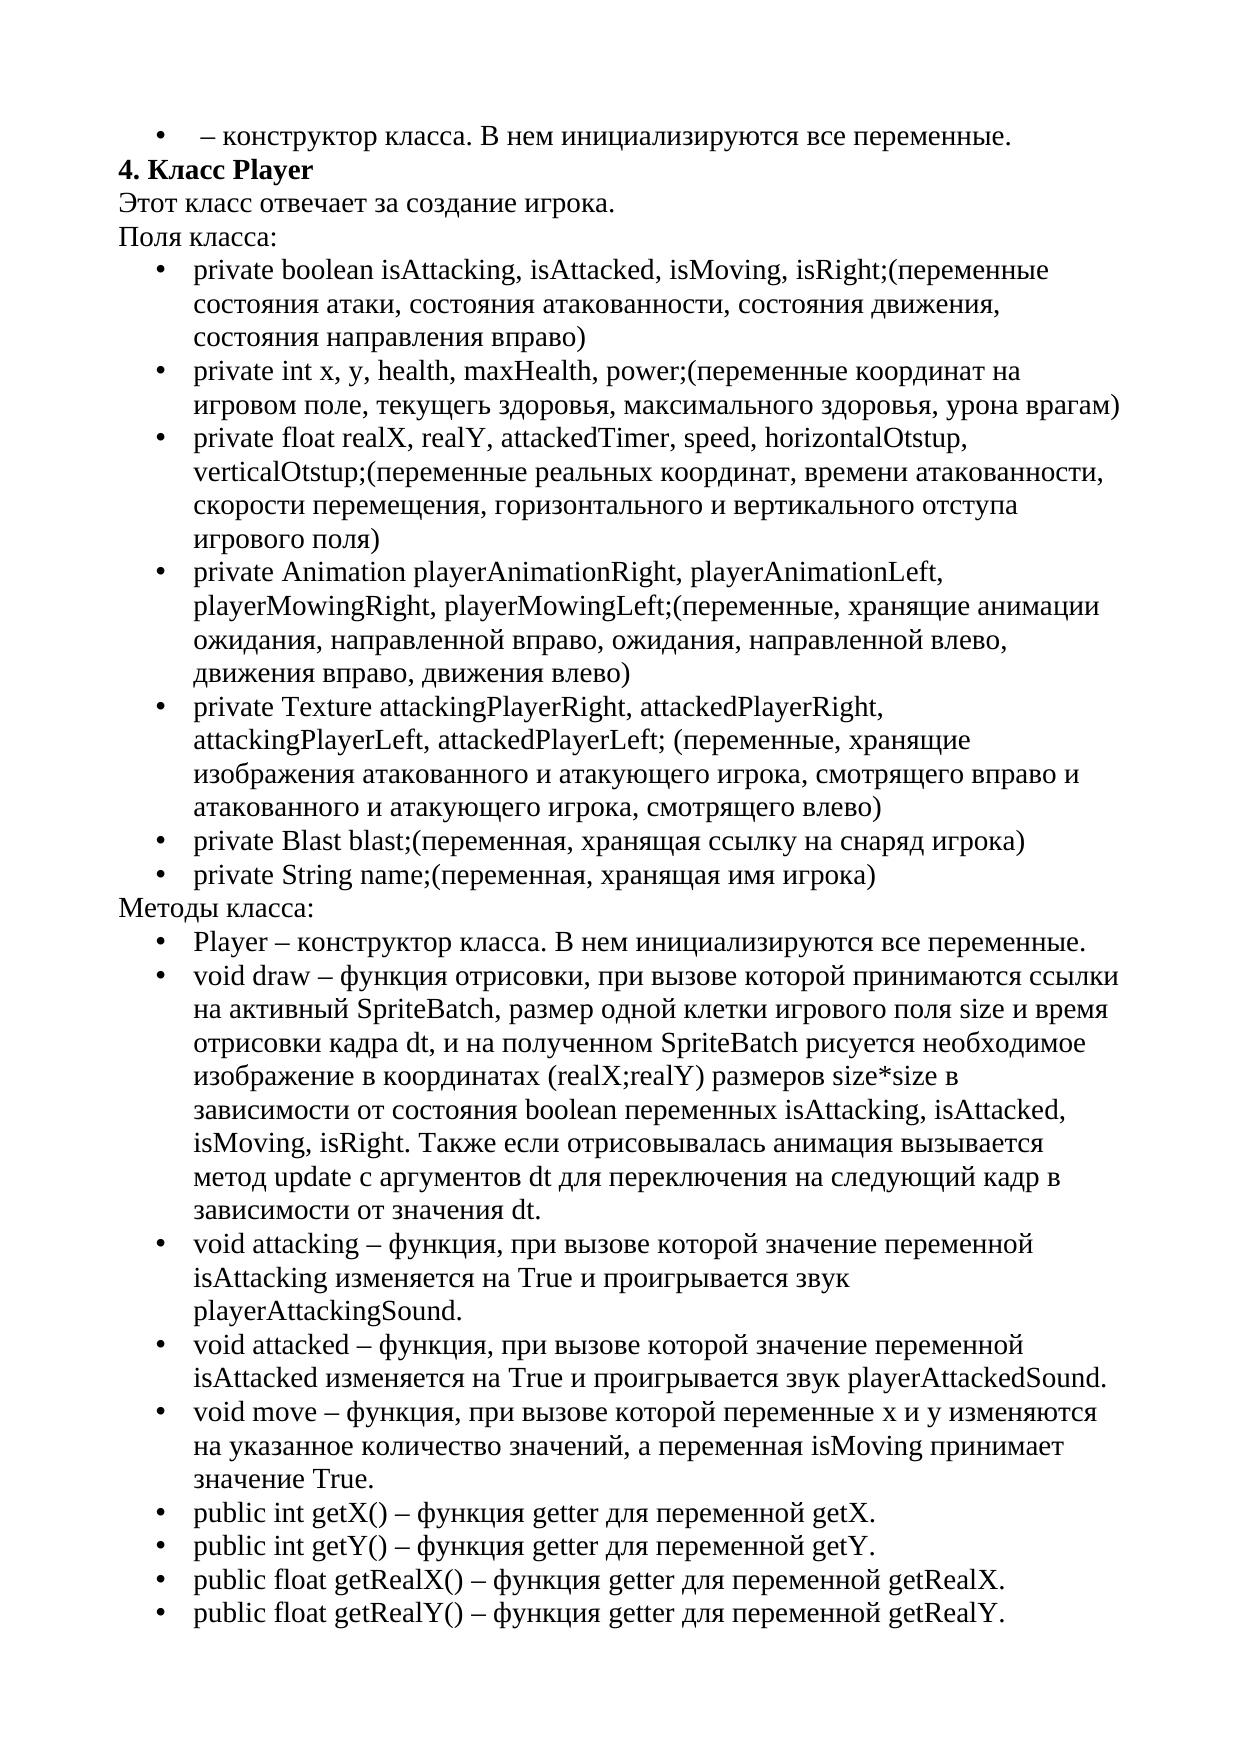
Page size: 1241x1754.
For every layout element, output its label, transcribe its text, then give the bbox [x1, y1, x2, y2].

list private float realX, realY, attackedTimer, speed, horizontalOtstup, verticalOtstup;(переменные реальных координат, времени атакованности, скорости перемещения, горизонтального и вертикального отступа игрового поля) [156, 420, 1122, 554]
text Поля класса: [118, 219, 1122, 252]
list void move – функция, при вызове которой переменные x и y изменяются на указанное количество значений, а переменная isMoving принимает значение True. [156, 1394, 1122, 1495]
list private boolean isAttacking, isAttacked, isMoving, isRight;(переменные состояния атаки, состояния атакованности, состояния движения, состояния направления вправо) [156, 252, 1122, 353]
text 4. Класс Player [118, 152, 1122, 185]
list public int getY() – функция getter для переменной getY. [156, 1528, 1122, 1562]
list private Texture attackingPlayerRight, attackedPlayerRight, attackingPlayerLeft, attackedPlayerLeft; (переменные, хранящие изображения атакованного и атакующего игрока, смотрящего вправо и атакованного и атакующего игрока, смотрящего влево) [156, 689, 1122, 823]
list private int x, y, health, maxHealth, power;(переменные координат на игровом поле, текущегь здоровья, максимального здоровья, урона врагам) [156, 353, 1122, 420]
text Этот класс отвечает за создание игрока. [118, 185, 1122, 219]
list public int getX() – функция getter для переменной getX. [156, 1495, 1122, 1528]
list – конструктор класса. В нем инициализируются все переменные. [156, 118, 1122, 152]
list void attacking – функция, при вызове которой значение переменной isAttacking изменяется на True и проигрывается звук playerAttackingSound. [156, 1226, 1122, 1327]
list private String name;(переменная, хранящая имя игрока) [156, 857, 1122, 890]
list private Blast blast;(переменная, хранящая ссылку на снаряд игрока) [156, 823, 1122, 857]
list private Animation playerAnimationRight, playerAnimationLeft, playerMowingRight, playerMowingLeft;(переменные, хранящие анимации ожидания, направленной вправо, ожидания, направленной влево, движения вправо, движения влево) [156, 554, 1122, 689]
list public float getRealY() – функция getter для переменной getRealY. [156, 1596, 1122, 1629]
list void draw – функция отрисовки, при вызове которой принимаются ссылки на активный SpriteBatch, размер одной клетки игрового поля size и время отрисовки кадра dt, и на полученном SpriteBatch рисуется необходимое изображение в координатах (realX;realY) размеров size*size в зависимости от состояния boolean переменных isAttacking, isAttacked, isMoving, isRight. Также если отрисовывалась анимация вызывается метод update с аргументов dt для переключения на следующий кадр в зависимости от значения dt. [156, 958, 1122, 1226]
list void attacked – функция, при вызове которой значение переменной isAttacked изменяется на True и проигрывается звук playerAttackedSound. [156, 1327, 1122, 1394]
text Методы класса: [118, 890, 1122, 924]
list public float getRealX() – функция getter для переменной getRealX. [156, 1562, 1122, 1596]
list Player – конструктор класса. В нем инициализируются все переменные. [156, 924, 1122, 958]
